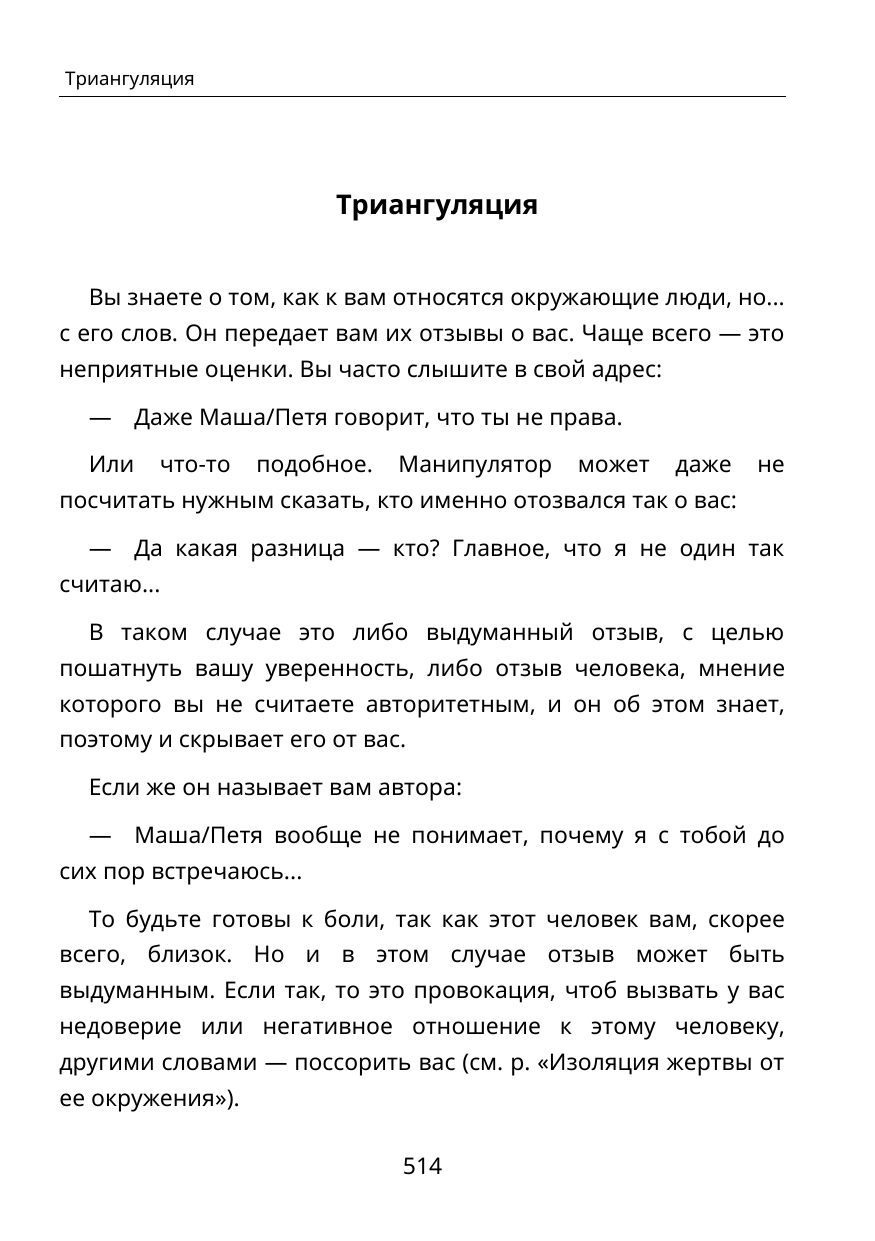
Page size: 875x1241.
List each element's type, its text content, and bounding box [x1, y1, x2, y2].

text Если же он называет вам автора: [59, 771, 786, 802]
subtitle Триангуляция [59, 185, 786, 222]
list Маша/Петя вообще не понимает, почему я с тобой до сих пор встречаюсь... [59, 819, 786, 886]
list Да какая разница — кто? Главное, что я не один так считаю... [59, 532, 786, 599]
text То будьте готовы к боли, так как этот человек вам, скорее всего, близок. Но и в этом случае отзыв может быть выдуманным. Если так, то это провокация, чтоб вызвать у вас недоверие или негативное отношение к этому человеку, другими словами — поссорить вас (см. р. «Изоляция жертвы от ее окружения»). [59, 902, 786, 1113]
text Вы знаете о том, как к вам относятся окружающие люди, но... с его слов. Он передает вам их отзывы о вас. Чаще всего — это неприятные оценки. Вы часто слышите в свой адрес: [59, 281, 786, 384]
text Или что-то подобное. Манипулятор может даже не посчитать нужным сказать, кто именно отозвался так о вас: [59, 448, 786, 516]
text В таком случае это либо выдуманный отзыв, с целью пошатнуть вашу уверенность, либо отзыв человека, мнение которого вы не считаете авторитетным, и он об этом знает, поэтому и скрывает его от вас. [59, 616, 786, 755]
list Даже Маша/Петя говорит, что ты не права. [59, 401, 786, 432]
